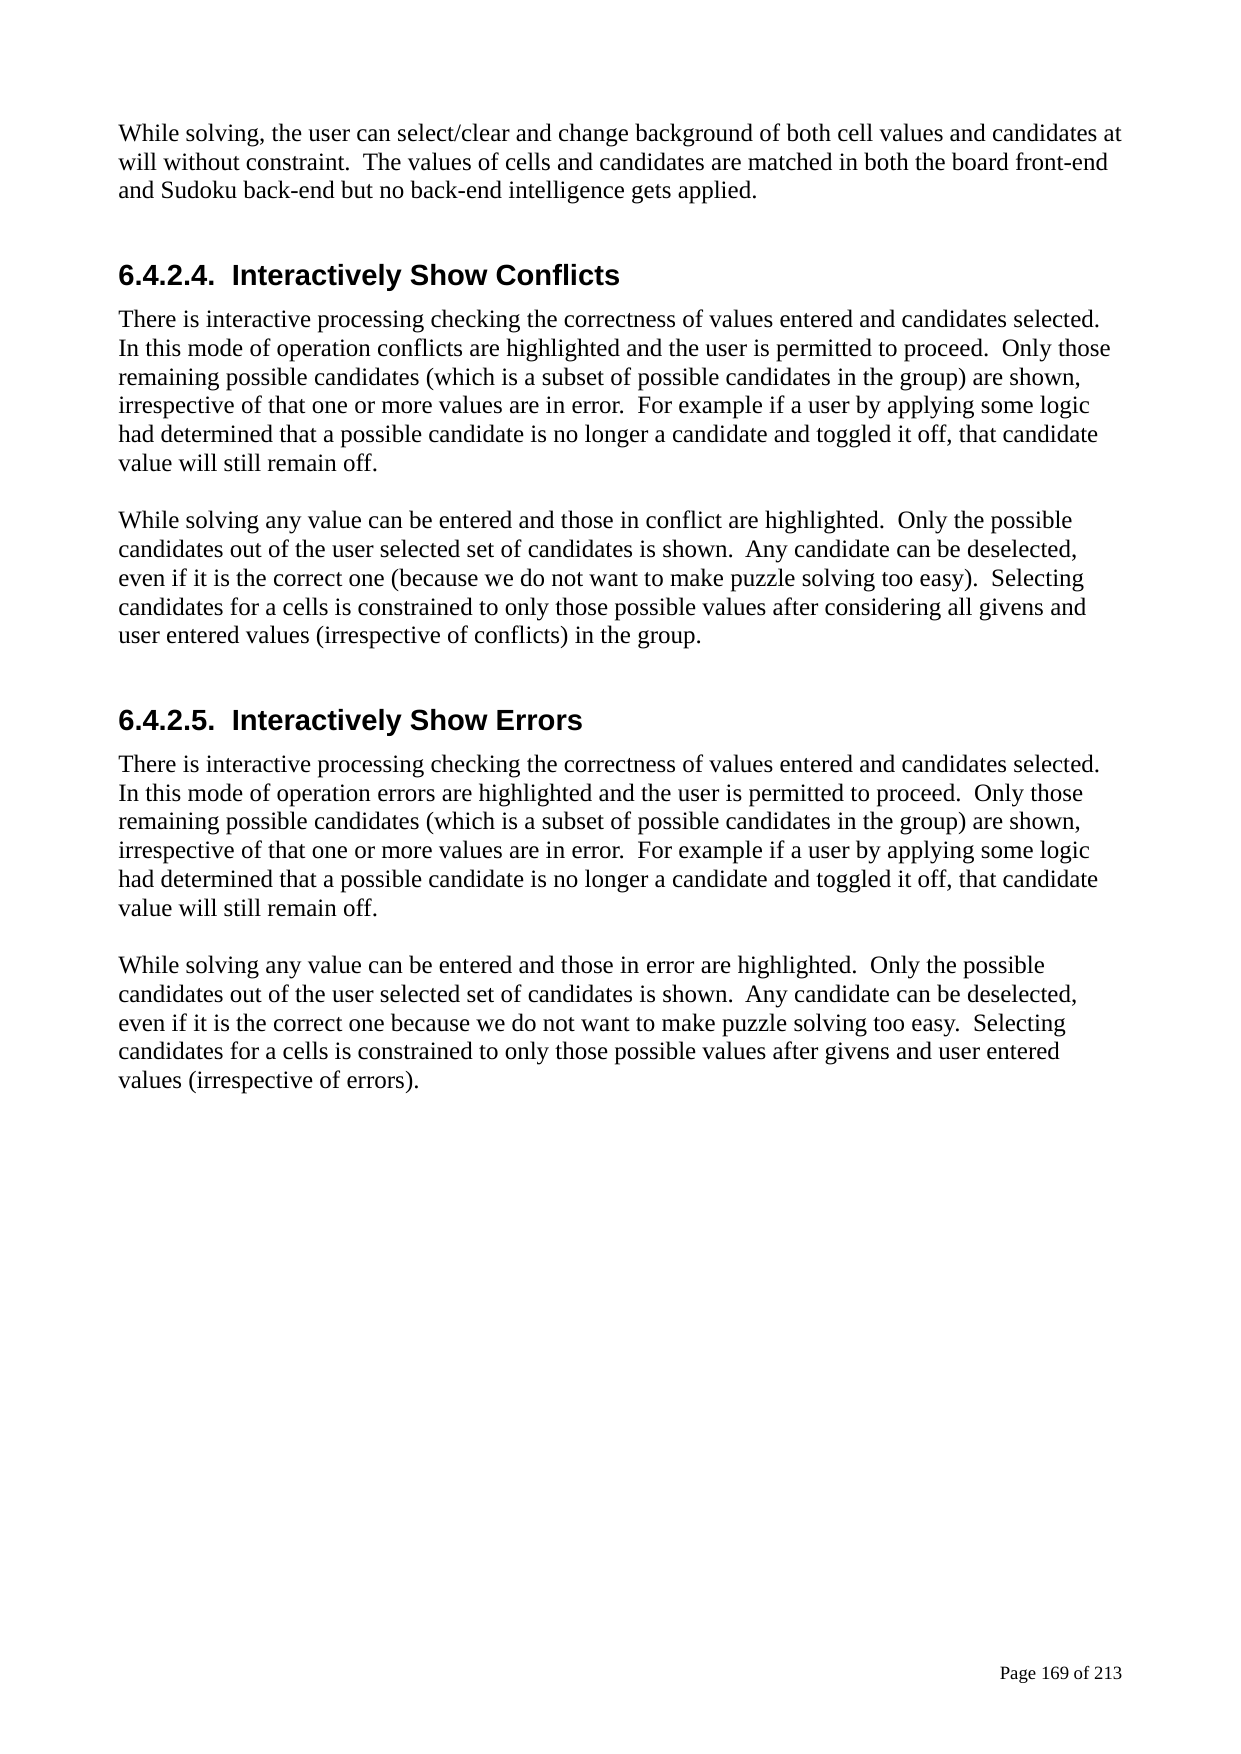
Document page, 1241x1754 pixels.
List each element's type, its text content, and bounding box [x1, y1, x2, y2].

text There is interactive processing checking the correctness of values entered and candidates selected. In this mode of operation errors are highlighted and the user is permitted to proceed. Only those remaining possible candidates (which is a subset of possible candidates in the group) are shown, irrespective of that one or more values are in error. For example if a user by applying some logic had determined that a possible candidate is no longer a candidate and toggled it off, that candidate value will still remain off. [118, 749, 1122, 921]
subtitle Interactively Show Conflicts [118, 258, 1122, 292]
text There is interactive processing checking the correctness of values entered and candidates selected. In this mode of operation conflicts are highlighted and the user is permitted to proceed. Only those remaining possible candidates (which is a subset of possible candidates in the group) are shown, irrespective of that one or more values are in error. For example if a user by applying some logic had determined that a possible candidate is no longer a candidate and toggled it off, that candidate value will still remain off. [118, 304, 1122, 477]
text While solving any value can be entered and those in conflict are highlighted. Only the possible candidates out of the user selected set of candidates is shown. Any candidate can be deselected, even if it is the correct one (because we do not want to make puzzle solving too easy). Selecting candidates for a cells is constrained to only those possible values after considering all givens and user entered values (irrespective of conflicts) in the group. [118, 505, 1122, 649]
text While solving, the user can select/clear and change background of both cell values and candidates at will without constraint. The values of cells and candidates are matched in both the board front-end and Sudoku back-end but no back-end intelligence gets applied. [118, 118, 1122, 204]
text While solving any value can be entered and those in error are highlighted. Only the possible candidates out of the user selected set of candidates is shown. Any candidate can be deselected, even if it is the correct one because we do not want to make puzzle solving too easy. Selecting candidates for a cells is constrained to only those possible values after givens and user entered values (irrespective of errors). [118, 950, 1122, 1094]
subtitle Interactively Show Errors [118, 703, 1122, 736]
